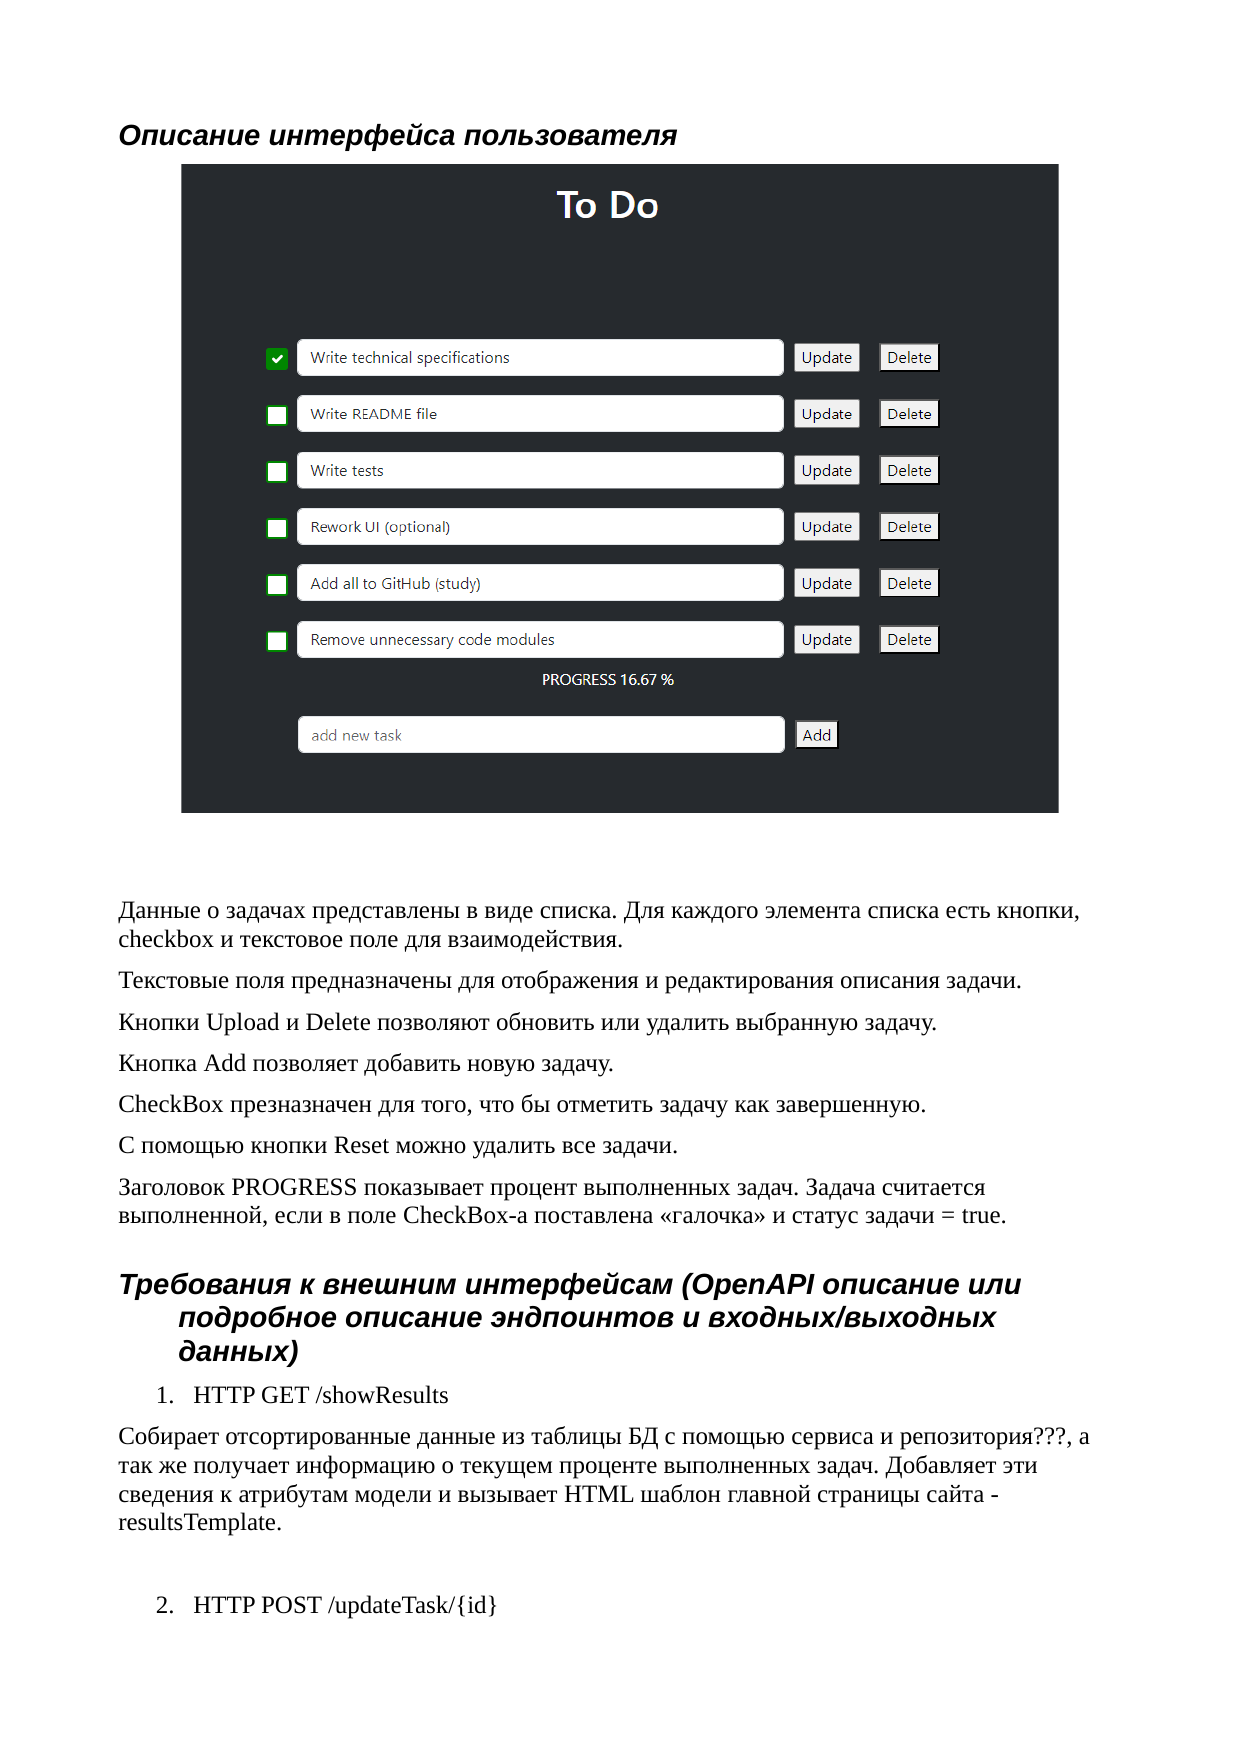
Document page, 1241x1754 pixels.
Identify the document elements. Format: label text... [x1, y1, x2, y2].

list HTTP POST /updateTask/{id} [156, 1590, 1122, 1619]
text CheckBox презназначен для того, что бы отметить задачу как завершенную. [118, 1089, 1122, 1118]
text Текстовые поля предназначены для отображения и редактирования описания задачи. [118, 966, 1122, 994]
text Кнопка Add позволяет добавить новую задачу. [118, 1048, 1122, 1077]
text С помощью кнопки Reset можно удалить все задачи. [118, 1131, 1122, 1159]
text Заголовок PROGRESS показывает процент выполненных задач. Задача считается выполненной, если в поле CheckBox-а поставлена «галочка» и статус задачи = true. [118, 1172, 1122, 1229]
subtitle Описание интерфейса пользователя [118, 118, 1122, 152]
text Данные о задачах представлены в виде списка. Для каждого элемента списка есть кнопки, checkbox и текстовое поле для взаимодействия. [118, 896, 1122, 953]
list HTTP GET /showResults [156, 1380, 1122, 1409]
text Кнопки Upload и Delete позволяют обновить или удалить выбранную задачу. [118, 1007, 1122, 1036]
subtitle Требования к внешним интерфейсам (OpenAPI описание или подробное описание эндпоинтов и входных/выходных данных) [118, 1267, 1122, 1367]
picture [181, 164, 1059, 813]
text Собирает отсортированные данные из таблицы БД с помощью сервиса и репозитория???, а так же получает информацию о текущем проценте выполненных задач. Добавляет эти сведения к атрибутам модели и вызывает HTML шаблон главной страницы сайта - resultsTemplate. [118, 1421, 1122, 1536]
